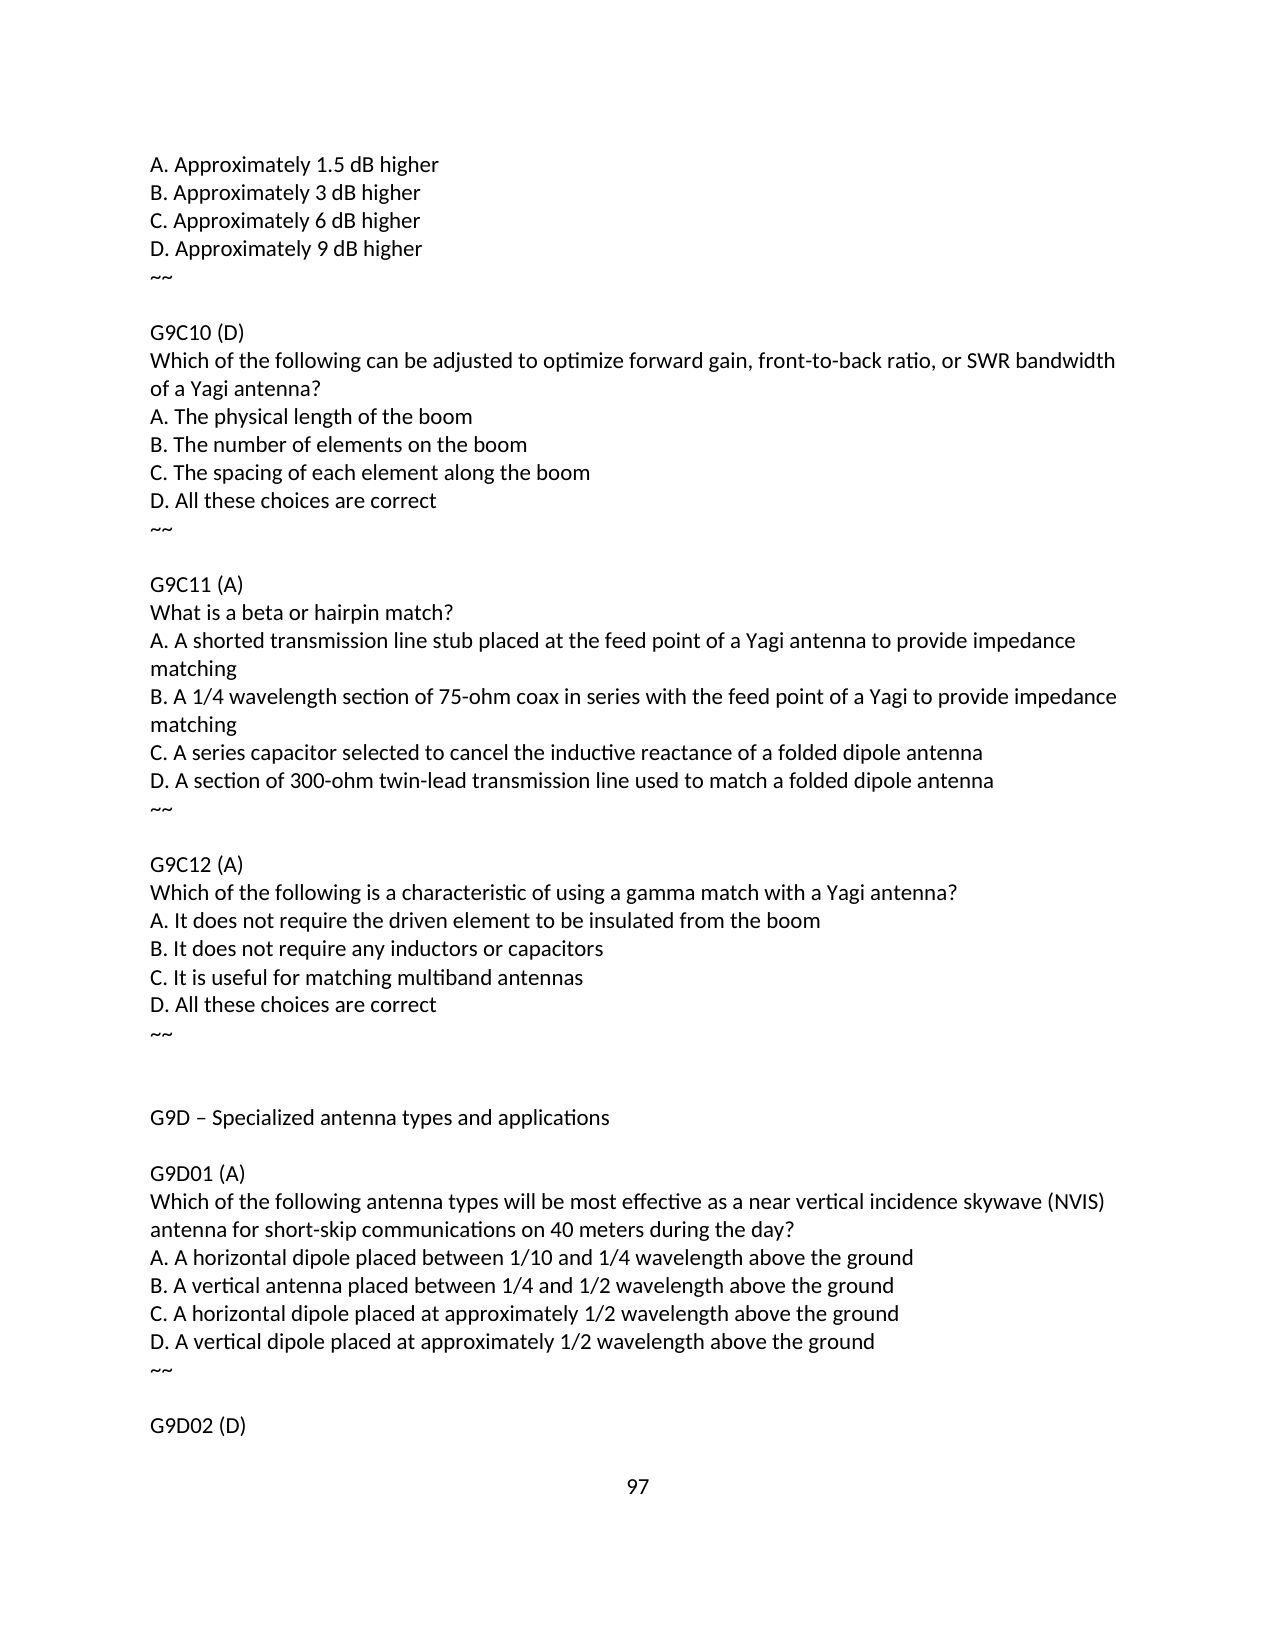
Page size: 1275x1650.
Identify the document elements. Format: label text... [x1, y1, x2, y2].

text A. Approximately 1.5 dB higher [150, 150, 1125, 178]
text C. The spacing of each element along the boom [150, 458, 1125, 486]
text What is a beta or hairpin match? [150, 598, 1125, 626]
text Which of the following antenna types will be most effective as a near vertical incidence skywave (NVIS) antenna for short-skip communications on 40 meters during the day? [150, 1187, 1125, 1243]
text G9C12 (A) [150, 851, 1125, 878]
text A. The physical length of the boom [150, 402, 1125, 430]
text B. A vertical antenna placed between 1/4 and 1/2 wavelength above the ground [150, 1271, 1125, 1299]
text C. A series capacitor selected to cancel the inductive reactance of a folded dipole antenna [150, 738, 1125, 766]
text B. The number of elements on the boom [150, 430, 1125, 458]
text B. A 1/4 wavelength section of 75-ohm coax in series with the feed point of a Yagi to provide impedance matching [150, 682, 1125, 738]
text D. A section of 300-ohm twin-lead transmission line used to match a folded dipole antenna [150, 766, 1125, 794]
text A. It does not require the driven element to be insulated from the boom [150, 907, 1125, 934]
text Which of the following is a characteristic of using a gamma match with a Yagi antenna? [150, 878, 1125, 907]
text ~~ [150, 1355, 1125, 1383]
text B. Approximately 3 dB higher [150, 178, 1125, 206]
text C. Approximately 6 dB higher [150, 206, 1125, 234]
text G9D01 (A) [150, 1159, 1125, 1187]
text D. Approximately 9 dB higher [150, 234, 1125, 262]
text ~~ [150, 794, 1125, 822]
text G9C11 (A) [150, 570, 1125, 598]
text A. A shorted transmission line stub placed at the feed point of a Yagi antenna to provide impedance matching [150, 626, 1125, 682]
text C. It is useful for matching multiband antennas [150, 963, 1125, 991]
text D. All these choices are correct [150, 486, 1125, 514]
text D. A vertical dipole placed at approximately 1/2 wavelength above the ground [150, 1327, 1125, 1355]
text ~~ [150, 1019, 1125, 1047]
text G9C10 (D) [150, 318, 1125, 346]
text ~~ [150, 514, 1125, 542]
text A. A horizontal dipole placed between 1/10 and 1/4 wavelength above the ground [150, 1243, 1125, 1271]
text B. It does not require any inductors or capacitors [150, 934, 1125, 963]
text Which of the following can be adjusted to optimize forward gain, front-to-back ratio, or SWR bandwidth of a Yagi antenna? [150, 346, 1125, 402]
text D. All these choices are correct [150, 991, 1125, 1019]
text C. A horizontal dipole placed at approximately 1/2 wavelength above the ground [150, 1299, 1125, 1327]
text G9D02 (D) [150, 1411, 1125, 1439]
text ~~ [150, 262, 1125, 290]
text G9D – Specialized antenna types and applications [150, 1103, 1125, 1131]
